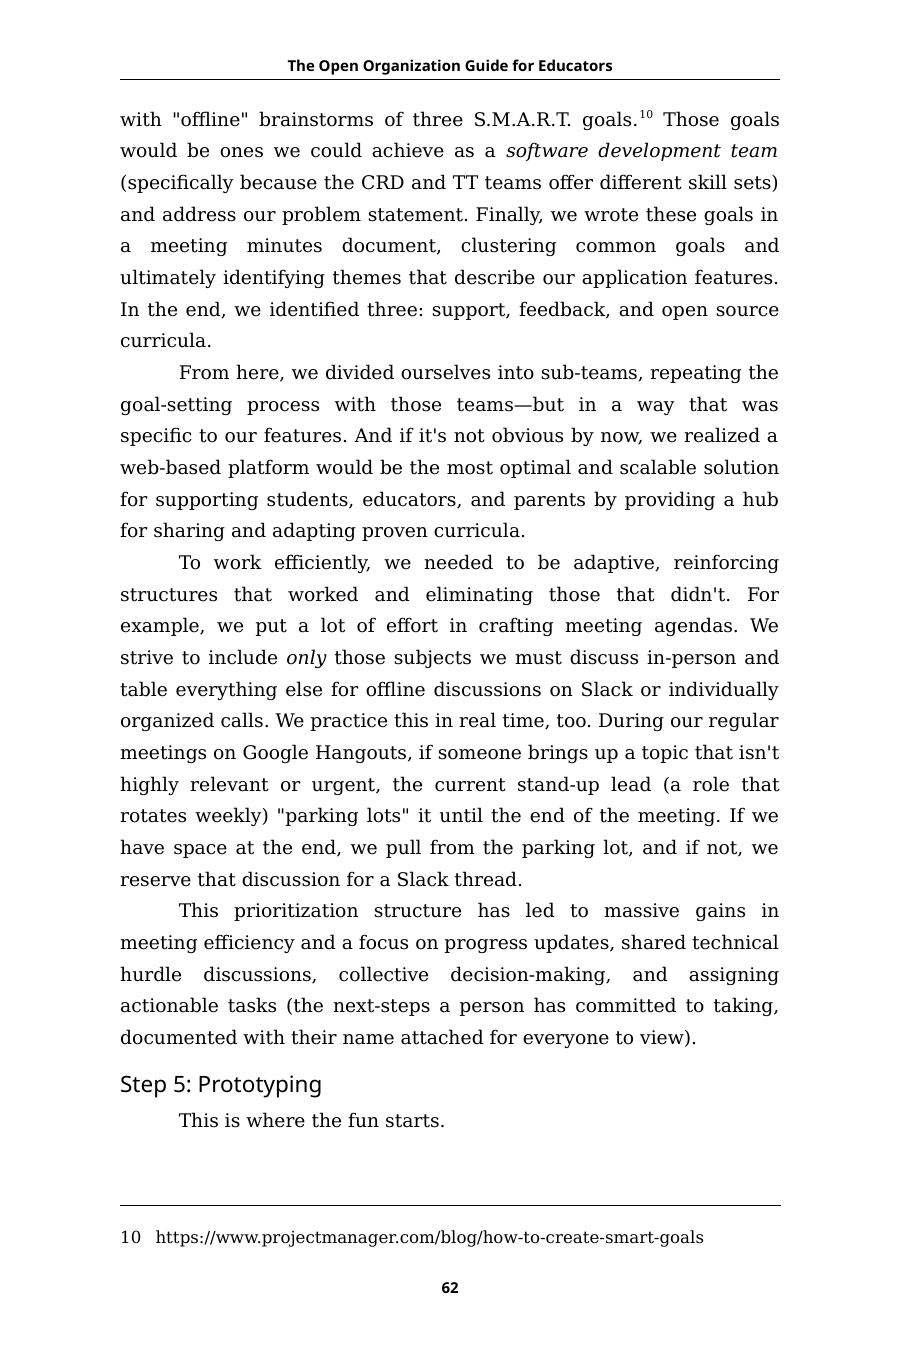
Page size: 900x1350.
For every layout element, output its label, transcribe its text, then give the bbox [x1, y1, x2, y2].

text From here, we divided ourselves into sub-teams, repeating the goal-setting process with those teams—but in a way that was specific to our features. And if it's not obvious by now, we realized a web-based platform would be the most optimal and scalable solution for supporting students, educators, and parents by providing a hub for sharing and adapting proven curricula. [120, 362, 780, 542]
text This is where the fun starts. [120, 1110, 780, 1132]
subtitle Step 5: Prototyping [120, 1071, 780, 1097]
text This prioritization structure has led to massive gains in meeting efficiency and a focus on progress updates, shared technical hurdle discussions, collective decision-making, and assigning actionable tasks (the next-steps a person has committed to taking, documented with their name attached for everyone to view). [120, 900, 780, 1049]
text with "offline" brainstorms of three S.M.A.R.T. goals. Those goals would be ones we could achieve as a software development team (specifically because the CRD and TT teams offer different skill sets) and address our problem statement. Finally, we wrote these goals in a meeting minutes document, clustering common goals and ultimately identifying themes that describe our application features. In the end, we identified three: support, feedback, and open source curricula. [120, 109, 780, 352]
text https://www.projectmanager.com/blog/how-to-create-smart-goals [120, 1228, 780, 1247]
text To work efficiently, we needed to be adaptive, reinforcing structures that worked and eliminating those that didn't. For example, we put a lot of effort in crafting meeting agendas. We strive to include only those subjects we must discuss in-person and table everything else for offline discussions on Slack or individually organized calls. We practice this in real time, too. During our regular meetings on Google Hangouts, if someone brings up a topic that isn't highly relevant or urgent, the current stand-up lead (a role that rotates weekly) "parking lots" it until the end of the meeting. If we have space at the end, we pull from the parking lot, and if not, we reserve that discussion for a Slack thread. [120, 552, 780, 891]
